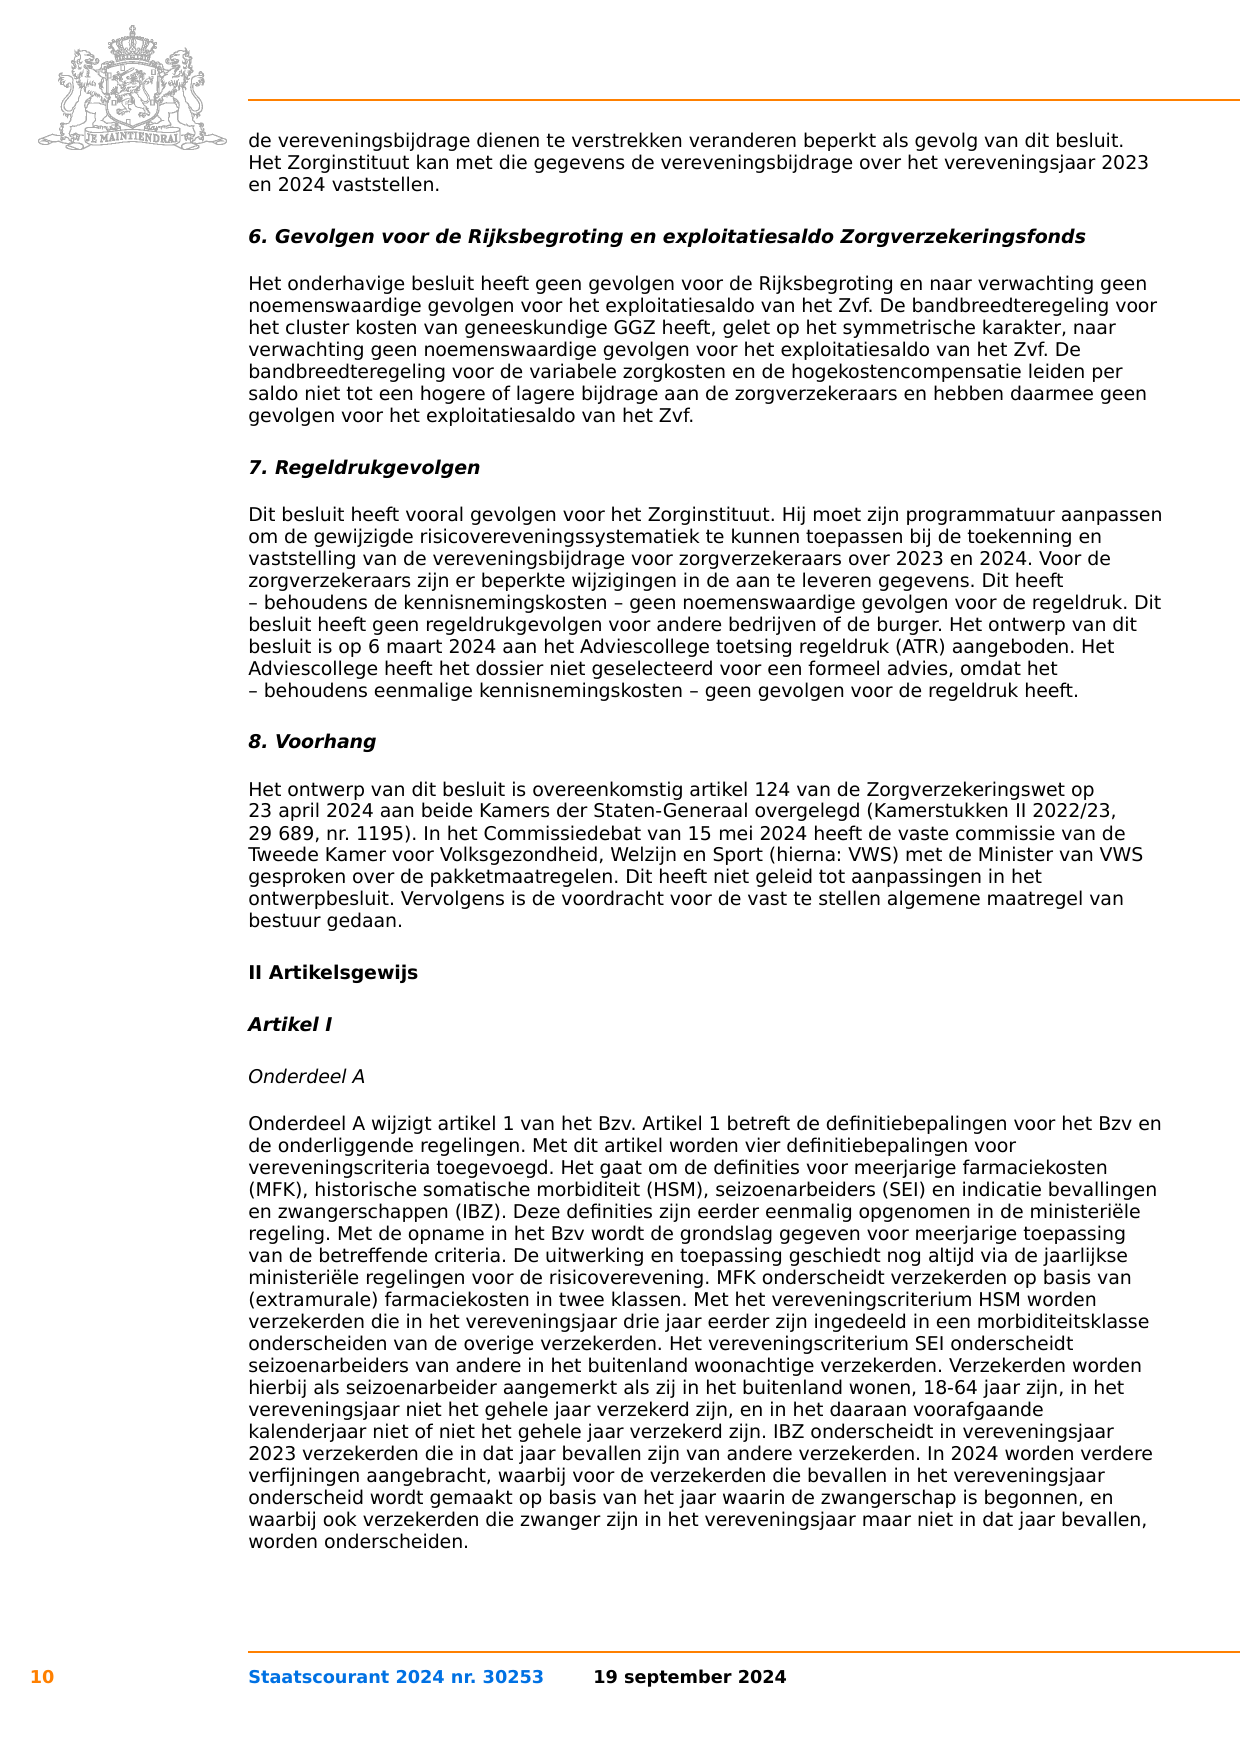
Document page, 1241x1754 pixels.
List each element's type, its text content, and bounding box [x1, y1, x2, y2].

subtitle 7. Regeldrukgevolgen [248, 457, 1163, 479]
text de vereveningsbijdrage dienen te verstrekken veranderen beperkt als gevolg van dit besluit. Het Zorginstituut kan met die gegevens de vereveningsbijdrage over het vereveningsjaar 2023 en 2024 vaststellen. [248, 130, 1163, 196]
text Dit besluit heeft vooral gevolgen voor het Zorginstituut. Hij moet zijn programmatuur aanpassen om de gewijzigde risicovereveningssystematiek te kunnen toepassen bij de toekenning en vaststelling van de vereveningsbijdrage voor zorgverzekeraars over 2023 en 2024. Voor de zorgverzekeraars zijn er beperkte wijzigingen in de aan te leveren gegevens. Dit heeft – behoudens de kennisnemingskosten – geen noemenswaardige gevolgen voor de regeldruk. Dit besluit heeft geen regeldrukgevolgen voor andere bedrijven of de burger. Het ontwerp van dit besluit is op 6 maart 2024 aan het Adviescollege toetsing regeldruk (ATR) aangeboden. Het Adviescollege heeft het dossier niet geselecteerd voor een formeel advies, omdat het – behoudens eenmalige kennisnemingskosten – geen gevolgen voor de regeldruk heeft. [248, 504, 1163, 701]
subtitle II Artikelsgewijs [248, 962, 1163, 984]
text Het ontwerp van dit besluit is overeenkomstig artikel 124 van de Zorgverzekeringswet op 23 april 2024 aan beide Kamers der Staten-Generaal overgelegd (Kamerstukken II 2022/23, 29 689, nr. 1195). In het Commissiedebat van 15 mei 2024 heeft de vaste commissie van de Tweede Kamer voor Volksgezondheid, Welzijn en Sport (hierna: VWS) met de Minister van VWS gesproken over de pakketmaatregelen. Dit heeft niet geleid tot aanpassingen in het ontwerpbesluit. Vervolgens is de voordracht voor de vast te stellen algemene maatregel van bestuur gedaan. [248, 778, 1163, 932]
text Onderdeel A wijzigt artikel 1 van het Bzv. Artikel 1 betreft de definitiebepalingen voor het Bzv en de onderliggende regelingen. Met dit artikel worden vier definitiebepalingen voor vereveningscriteria toegevoegd. Het gaat om de definities voor meerjarige farmaciekosten (MFK), historische somatische morbiditeit (HSM), seizoenarbeiders (SEI) en indicatie bevallingen en zwangerschappen (IBZ). Deze definities zijn eerder eenmalig opgenomen in de ministeriële regeling. Met de opname in het Bzv wordt de grondslag gegeven voor meerjarige toepassing van de betreffende criteria. De uitwerking en toepassing geschiedt nog altijd via de jaarlijkse ministeriële regelingen voor de risicoverevening. MFK onderscheidt verzekerden op basis van (extramurale) farmaciekosten in twee klassen. Met het vereveningscriterium HSM worden verzekerden die in het vereveningsjaar drie jaar eerder zijn ingedeeld in een morbiditeitsklasse onderscheiden van de overige verzekerden. Het vereveningscriterium SEI onderscheidt seizoenarbeiders van andere in het buitenland woonachtige verzekerden. Verzekerden worden hierbij als seizoenarbeider aangemerkt als zij in het buitenland wonen, 18-64 jaar zijn, in het vereveningsjaar niet het gehele jaar verzekerd zijn, en in het daaraan voorafgaande kalenderjaar niet of niet het gehele jaar verzekerd zijn. IBZ onderscheidt in vereveningsjaar 2023 verzekerden die in dat jaar bevallen zijn van andere verzekerden. In 2024 worden verdere verfijningen aangebracht, waarbij voor de verzekerden die bevallen in het vereveningsjaar onderscheid wordt gemaakt op basis van het jaar waarin de zwangerschap is begonnen, en waarbij ook verzekerden die zwanger zijn in het vereveningsjaar maar niet in dat jaar bevallen, worden onderscheiden. [248, 1113, 1163, 1553]
subtitle 8. Voorhang [248, 731, 1163, 753]
subtitle Onderdeel A [248, 1066, 1163, 1088]
subtitle Artikel I [248, 1014, 1163, 1036]
subtitle 6. Gevolgen voor de Rijksbegroting en exploitatiesaldo Zorgverzekeringsfonds [248, 226, 1163, 248]
text Het onderhavige besluit heeft geen gevolgen voor de Rijksbegroting en naar verwachting geen noemenswaardige gevolgen voor het exploitatiesaldo van het Zvf. De bandbreedteregeling voor het cluster kosten van geneeskundige GGZ heeft, gelet op het symmetrische karakter, naar verwachting geen noemenswaardige gevolgen voor het exploitatiesaldo van het Zvf. De bandbreedteregeling voor de variabele zorgkosten en de hogekostencompensatie leiden per saldo niet tot een hogere of lagere bijdrage aan de zorgverzekeraars en hebben daarmee geen gevolgen voor het exploitatiesaldo van het Zvf. [248, 273, 1163, 427]
picture [38, 25, 227, 150]
